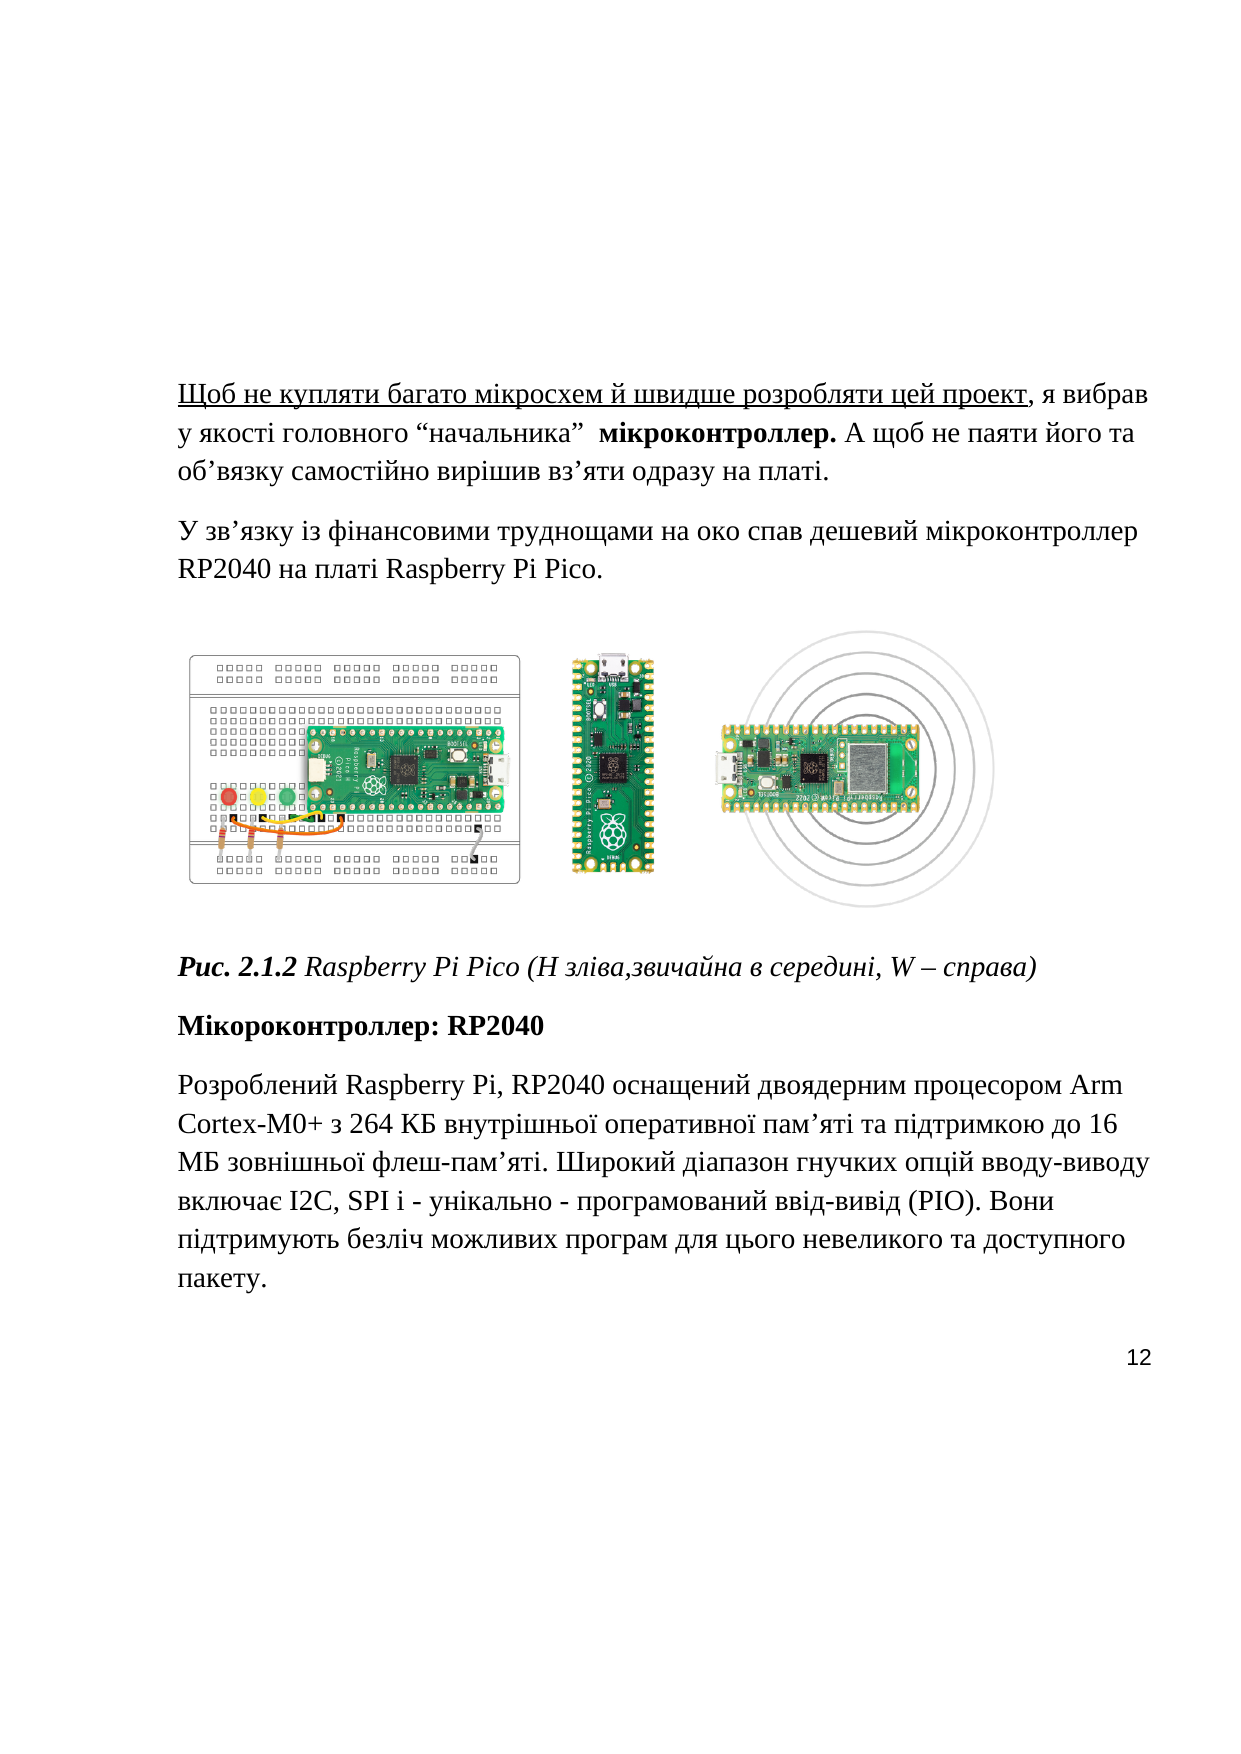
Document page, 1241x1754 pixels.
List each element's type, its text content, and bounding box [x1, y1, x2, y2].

picture [177, 610, 1049, 924]
text Мікороконтроллер: RP2040 [177, 1008, 1152, 1042]
text Рис. 2.1.2 Raspberry Pi Pico (H зліва,звичайна в середині, W – справа) [177, 949, 1152, 982]
text У зв’язку із фінансовими труднощами на око спав дешевий мікроконтроллер RP2040 на платі Raspberry Pi Pico. [177, 513, 1152, 585]
text Розроблений Raspberry Pi, RP2040 оснащений двоядерним процесором Arm Cortex-M0+ з 264 КБ внутрішньої оперативної пам’яті та підтримкою до 16 МБ зовнішньої флеш-пам’яті. Широкий діапазон гнучких опцій вводу-виводу включає I2C, SPI і - унікально - програмований ввід-вивід (PIO). Вони підтримують безліч можливих програм для цього невеликого та доступного пакету. [177, 1067, 1152, 1294]
text Щоб не купляти багато мікросхем й швидше розробляти цей проект, я вибрав у якості головного “начальника” мікроконтроллер. А щоб не паяти його та об’вязку самостійно вирішив вз’яти одразу на платі. [177, 376, 1152, 487]
